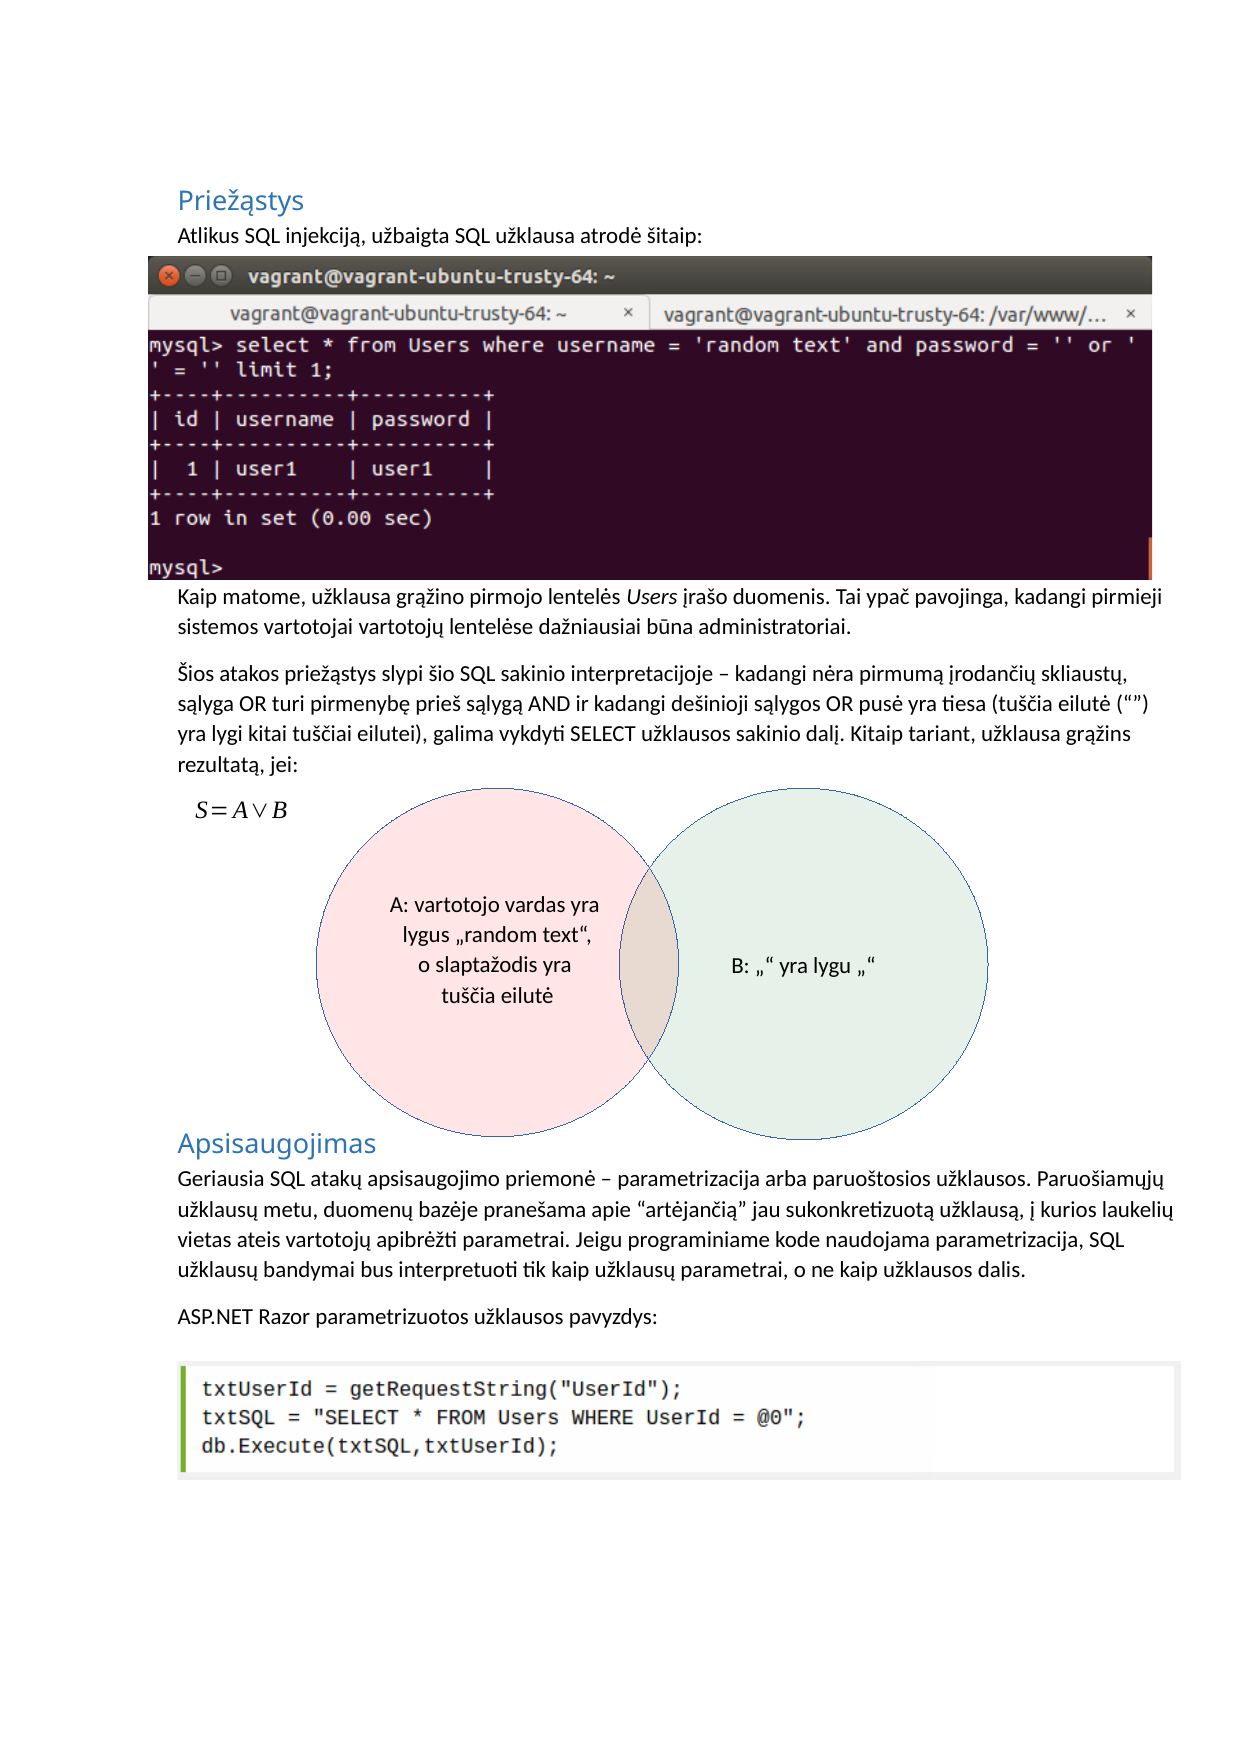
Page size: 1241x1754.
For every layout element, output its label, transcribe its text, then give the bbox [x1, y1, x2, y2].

text Geriausia SQL atakų apsisaugojimo priemonė – parametrizacija arba paruoštosios užklausos. Paruošiamųjų užklausų metu, duomenų bazėje pranešama apie “artėjančią” jau sukonkretizuotą užklausą, į kurios laukelių vietas ateis vartotojų apibrėžti parametrai. Jeigu programiniame kode naudojama parametrizacija, SQL užklausų bandymai bus interpretuoti tik kaip užklausų parametrai, o ne kaip užklausos dalis. [177, 1164, 1181, 1283]
text ASP.NET Razor parametrizuotos užklausos pavyzdys: [177, 1302, 1181, 1330]
picture [148, 256, 1153, 580]
subtitle Priežąstys [177, 181, 1181, 218]
text Kaip matome, užklausa grąžino pirmojo lentelės Users įrašo duomenis. Tai ypač pavojinga, kadangi pirmieji sistemos vartotojai vartotojų lentelėse dažniausiai būna administratoriai. [177, 580, 1181, 640]
subtitle Apsisaugojimas [177, 1125, 1181, 1162]
text Šios atakos priežąstys slypi šio SQL sakinio interpretacijoje – kadangi nėra pirmumą įrodančių skliaustų, sąlyga OR turi pirmenybę prieš sąlygą AND ir kadangi dešinioji sąlygos OR pusė yra tiesa (tuščia eilutė (“”) yra lygi kitai tuščiai eilutei), galima vykdyti SELECT užklausos sakinio dalį. Kitaip tariant, užklausa grąžins rezultatą, jei: [177, 659, 1181, 778]
text Atlikus SQL injekciją, užbaigta SQL užklausa atrodė šitaip: [177, 221, 1181, 249]
picture [177, 1361, 1182, 1480]
